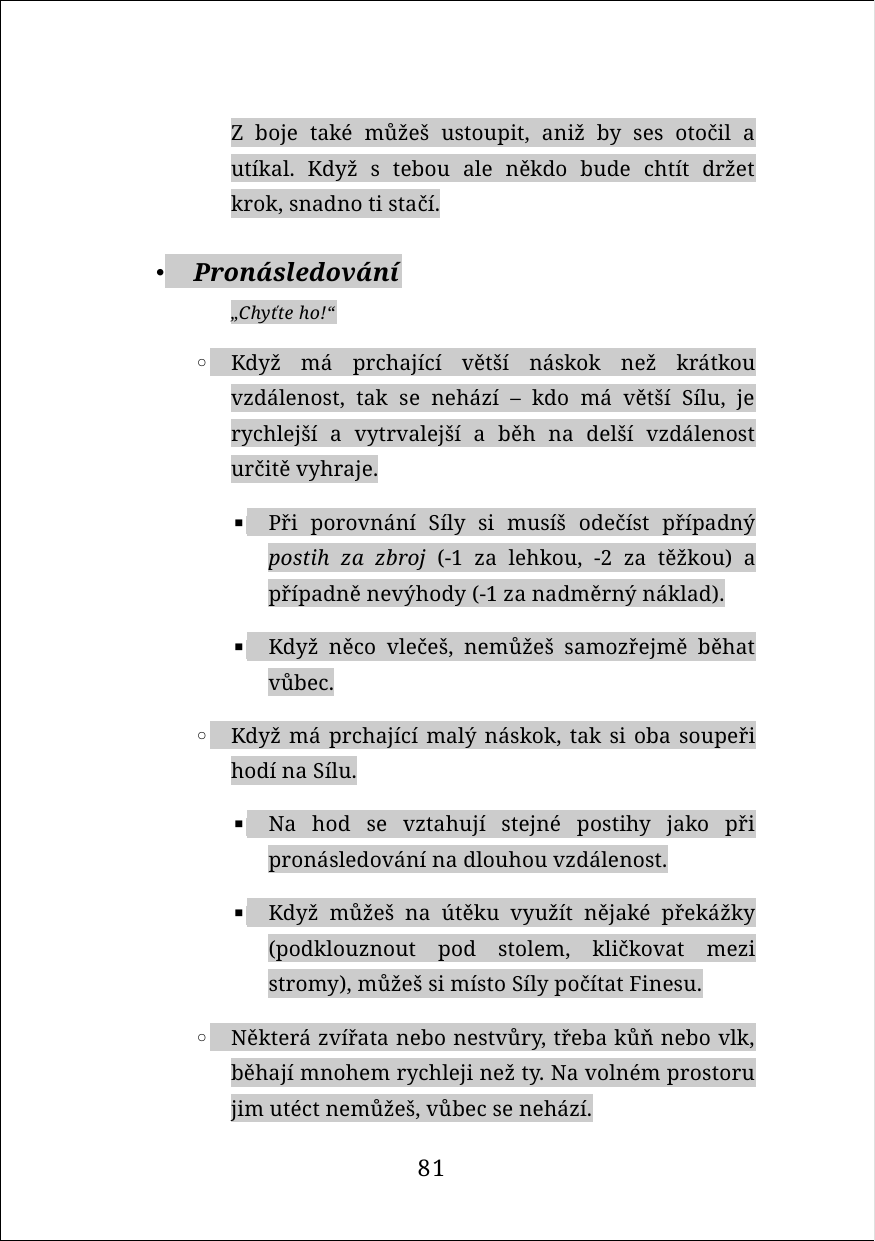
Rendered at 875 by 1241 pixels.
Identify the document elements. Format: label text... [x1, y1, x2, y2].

subtitle Pronásledování [156, 254, 756, 288]
list Když můžeš na útěku využít nějaké překážky (podklouznout pod stolem, kličkovat mezi stromy), můžeš si místo Síly počítat Finesu. [231, 898, 756, 998]
list Při porovnání Síly si musíš odečíst případný postih za zbroj (-1 za lehkou, -2 za těžkou) a případně nevýhody (-1 za nadměrný náklad). [231, 508, 756, 607]
list Z boje také můžeš ustoupit, aniž by ses otočil a utíkal. Když s tebou ale někdo bude chtít držet krok, snadno ti stačí. [193, 118, 756, 218]
list „Chyťte ho!“ [193, 300, 756, 324]
list Některá zvířata nebo nestvůry, třeba kůň nebo vlk, běhají mnohem rychleji než ty. Na volném prostoru jim utéct nemůžeš, vůbec se nehází. [193, 1023, 756, 1122]
list Když má prchající malý náskok, tak si oba soupeři hodí na Sílu. [193, 721, 756, 785]
list Když něco vlečeš, nemůžeš samozřejmě běhat vůbec. [231, 632, 756, 696]
list Když má prchající větší náskok než krátkou vzdálenost, tak se nehází – kdo má větší Sílu, je rychlejší a vytrvalejší a běh na delší vzdálenost určitě vyhraje. [193, 348, 756, 483]
list Na hod se vztahují stejné postihy jako při pronásledování na dlouhou vzdálenost. [231, 809, 756, 873]
